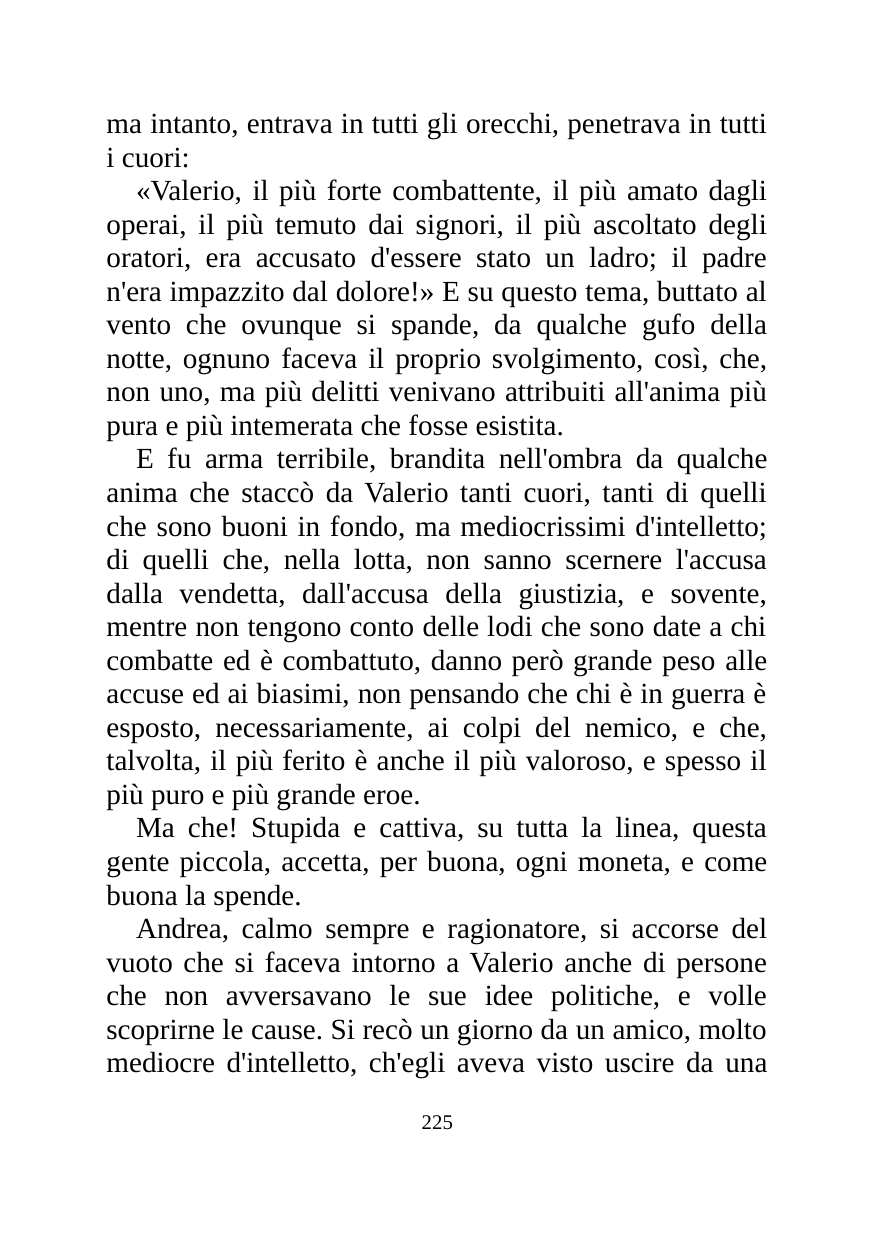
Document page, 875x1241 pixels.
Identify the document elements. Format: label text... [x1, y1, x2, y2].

text Ma che! Stupida e cattiva, su tutta la linea, questa gente piccola, accetta, per buona, ogni moneta, e come buona la spende. [106, 811, 768, 911]
text ma intanto, entrava in tutti gli orecchi, penetrava in tutti i cuori: [106, 106, 768, 173]
text E fu arma terribile, brandita nell'ombra da qualche anima che staccò da Valerio tanti cuori, tanti di quelli che sono buoni in fondo, ma mediocrissimi d'intelletto; di quelli che, nella lotta, non sanno scernere l'accusa dalla vendetta, dall'accusa della giustizia, e sovente, mentre non tengono conto delle lodi che sono date a chi combatte ed è combattuto, danno però grande peso alle accuse ed ai biasimi, non pensando che chi è in guerra è esposto, necessariamente, ai colpi del nemico, e che, talvolta, il più ferito è anche il più valoroso, e spesso il più puro e più grande eroe. [106, 442, 768, 811]
text Andrea, calmo sempre e ragionatore, si accorse del vuoto che si faceva intorno a Valerio anche di persone che non avversavano le sue idee politiche, e volle scoprirne le cause. Si recò un giorno da un amico, molto mediocre d'intelletto, ch'egli aveva visto uscire da una [106, 911, 768, 1079]
text «Valerio, il più forte combattente, il più amato dagli operai, il più temuto dai signori, il più ascoltato degli oratori, era accusato d'essere stato un ladro; il padre n'era impazzito dal dolore!» E su questo tema, buttato al vento che ovunque si spande, da qualche gufo della notte, ognuno faceva il proprio svolgimento, così, che, non uno, ma più delitti venivano attribuiti all'anima più pura e più intemerata che fosse esistita. [106, 173, 768, 442]
